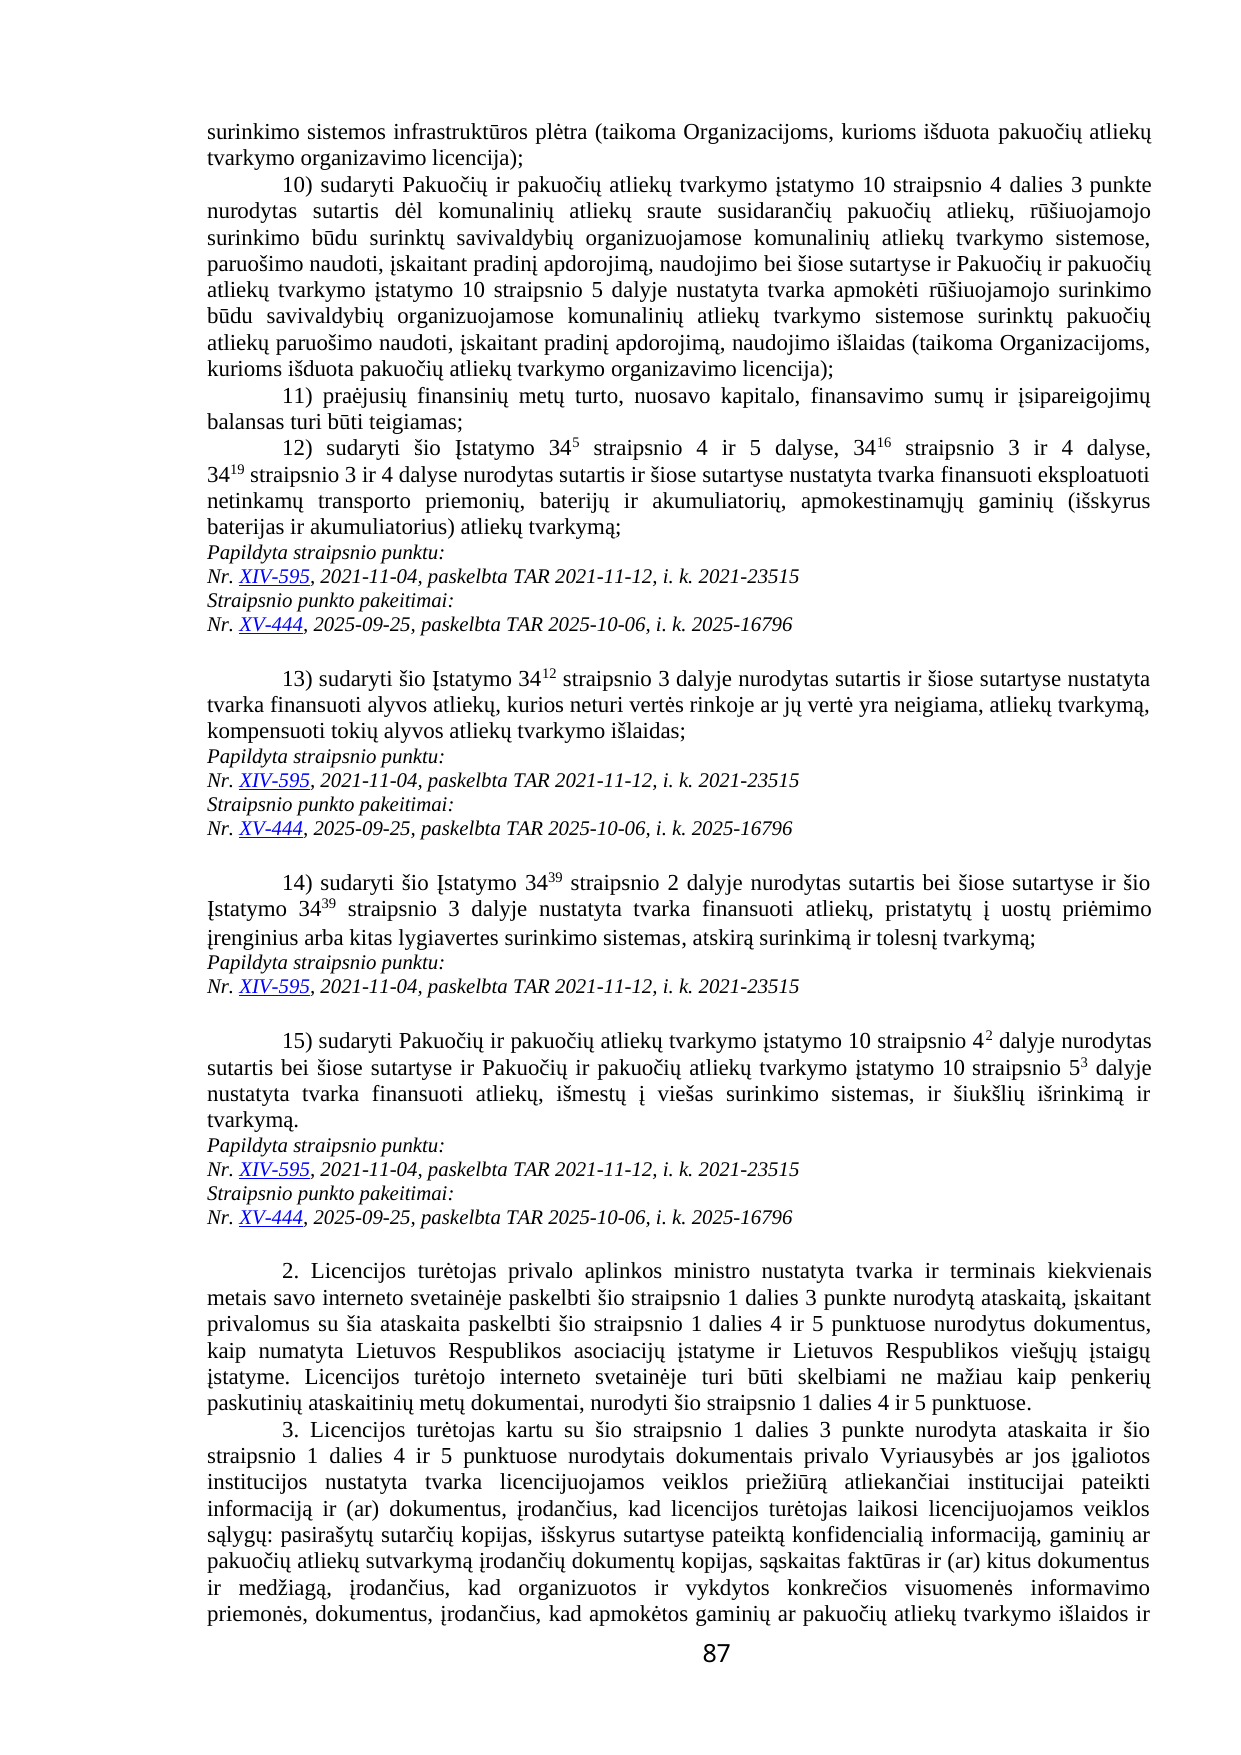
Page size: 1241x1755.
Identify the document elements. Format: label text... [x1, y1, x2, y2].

text 12) sudaryti šio Įstatymo 345 straipsnio 4 ir 5 dalyse, 3416 straipsnio 3 ir 4 dalyse, 3419 straipsnio 3 ir 4 dalyse nurodytas sutartis ir šiose sutartyse nustatyta tvarka finansuoti eksploatuoti netinkamų transporto priemonių, baterijų ir akumuliatorių, apmokestinamųjų gaminių (išskyrus baterijas ir akumuliatorius) atliekų tvarkymą; [207, 434, 1152, 540]
text 3. Licencijos turėtojas kartu su šio straipsnio 1 dalies 3 punkte nurodyta ataskaita ir šio straipsnio 1 dalies 4 ir 5 punktuose nurodytais dokumentais privalo Vyriausybės ar jos įgaliotos institucijos nustatyta tvarka licencijuojamos veiklos priežiūrą atliekančiai institucijai pateikti informaciją ir (ar) dokumentus, įrodančius, kad licencijos turėtojas laikosi licencijuojamos veiklos sąlygų: pasirašytų sutarčių kopijas, išskyrus sutartyse pateiktą konfidencialią informaciją, gaminių ar pakuočių atliekų sutvarkymą įrodančių dokumentų kopijas, sąskaitas faktūras ir (ar) kitus dokumentus ir medžiagą, įrodančius, kad organizuotos ir vykdytos konkrečios visuomenės informavimo priemonės, dokumentus, įrodančius, kad apmokėtos gaminių ar pakuočių atliekų tvarkymo išlaidos ir [207, 1416, 1152, 1627]
text Papildyta straipsnio punktu: [207, 540, 1152, 564]
text Straipsnio punkto pakeitimai: [207, 1181, 1152, 1205]
text Papildyta straipsnio punktu: [207, 950, 1152, 974]
text Nr. XIV-595, 2021-11-04, paskelbta TAR 2021-11-12, i. k. 2021-23515 [207, 974, 1152, 998]
text Nr. XV-444, 2025-09-25, paskelbta TAR 2025-10-06, i. k. 2025-16796 [207, 612, 1152, 636]
text Papildyta straipsnio punktu: [207, 1133, 1152, 1157]
text Nr. XIV-595, 2021-11-04, paskelbta TAR 2021-11-12, i. k. 2021-23515 [207, 1157, 1152, 1181]
text 15) sudaryti Pakuočių ir pakuočių atliekų tvarkymo įstatymo 10 straipsnio 42 dalyje nurodytas sutartis bei šiose sutartyse ir Pakuočių ir pakuočių atliekų tvarkymo įstatymo 10 straipsnio 53 dalyje nustatyta tvarka finansuoti atliekų, išmestų į viešas surinkimo sistemas, ir šiukšlių išrinkimą ir tvarkymą. [207, 1027, 1152, 1133]
text 2. Licencijos turėtojas privalo aplinkos ministro nustatyta tvarka ir terminais kiekvienais metais savo interneto svetainėje paskelbti šio straipsnio 1 dalies 3 punkte nurodytą ataskaitą, įskaitant privalomus su šia ataskaita paskelbti šio straipsnio 1 dalies 4 ir 5 punktuose nurodytus dokumentus, kaip numatyta Lietuvos Respublikos asociacijų įstatyme ir Lietuvos Respublikos viešųjų įstaigų įstatyme. Licencijos turėtojo interneto svetainėje turi būti skelbiami ne mažiau kaip penkerių paskutinių ataskaitinių metų dokumentai, nurodyti šio straipsnio 1 dalies 4 ir 5 punktuose. [207, 1258, 1152, 1416]
text Papildyta straipsnio punktu: [207, 744, 1152, 768]
text 13) sudaryti šio Įstatymo 3412 straipsnio 3 dalyje nurodytas sutartis ir šiose sutartyse nustatyta tvarka finansuoti alyvos atliekų, kurios neturi vertės rinkoje ar jų vertė yra neigiama, atliekų tvarkymą, kompensuoti tokių alyvos atliekų tvarkymo išlaidas; [207, 665, 1152, 744]
text Straipsnio punkto pakeitimai: [207, 588, 1152, 612]
text Nr. XIV-595, 2021-11-04, paskelbta TAR 2021-11-12, i. k. 2021-23515 [207, 564, 1152, 588]
text Nr. XV-444, 2025-09-25, paskelbta TAR 2025-10-06, i. k. 2025-16796 [207, 1205, 1152, 1229]
text Nr. XV-444, 2025-09-25, paskelbta TAR 2025-10-06, i. k. 2025-16796 [207, 816, 1152, 840]
text Straipsnio punkto pakeitimai: [207, 792, 1152, 816]
text 14) sudaryti šio Įstatymo 3439 straipsnio 2 dalyje nurodytas sutartis bei šiose sutartyse ir šio Įstatymo 3439 straipsnio 3 dalyje nustatyta tvarka finansuoti atliekų, pristatytų į uostų priėmimo įrenginius arba kitas lygiavertes surinkimo sistemas, atskirą surinkimą ir tolesnį tvarkymą; [207, 869, 1152, 950]
text surinkimo sistemos infrastruktūros plėtra (taikoma Organizacijoms, kurioms išduota pakuočių atliekų tvarkymo organizavimo licencija); [207, 118, 1152, 171]
text 11) praėjusių finansinių metų turto, nuosavo kapitalo, finansavimo sumų ir įsipareigojimų balansas turi būti teigiamas; [207, 382, 1152, 434]
text 10) sudaryti Pakuočių ir pakuočių atliekų tvarkymo įstatymo 10 straipsnio 4 dalies 3 punkte nurodytas sutartis dėl komunalinių atliekų sraute susidarančių pakuočių atliekų, rūšiuojamojo surinkimo būdu surinktų savivaldybių organizuojamose komunalinių atliekų tvarkymo sistemose, paruošimo naudoti, įskaitant pradinį apdorojimą, naudojimo bei šiose sutartyse ir Pakuočių ir pakuočių atliekų tvarkymo įstatymo 10 straipsnio 5 dalyje nustatyta tvarka apmokėti rūšiuojamojo surinkimo būdu savivaldybių organizuojamose komunalinių atliekų tvarkymo sistemose surinktų pakuočių atliekų paruošimo naudoti, įskaitant pradinį apdorojimą, naudojimo išlaidas (taikoma Organizacijoms, kurioms išduota pakuočių atliekų tvarkymo organizavimo licencija); [207, 171, 1152, 382]
text Nr. XIV-595, 2021-11-04, paskelbta TAR 2021-11-12, i. k. 2021-23515 [207, 768, 1152, 792]
